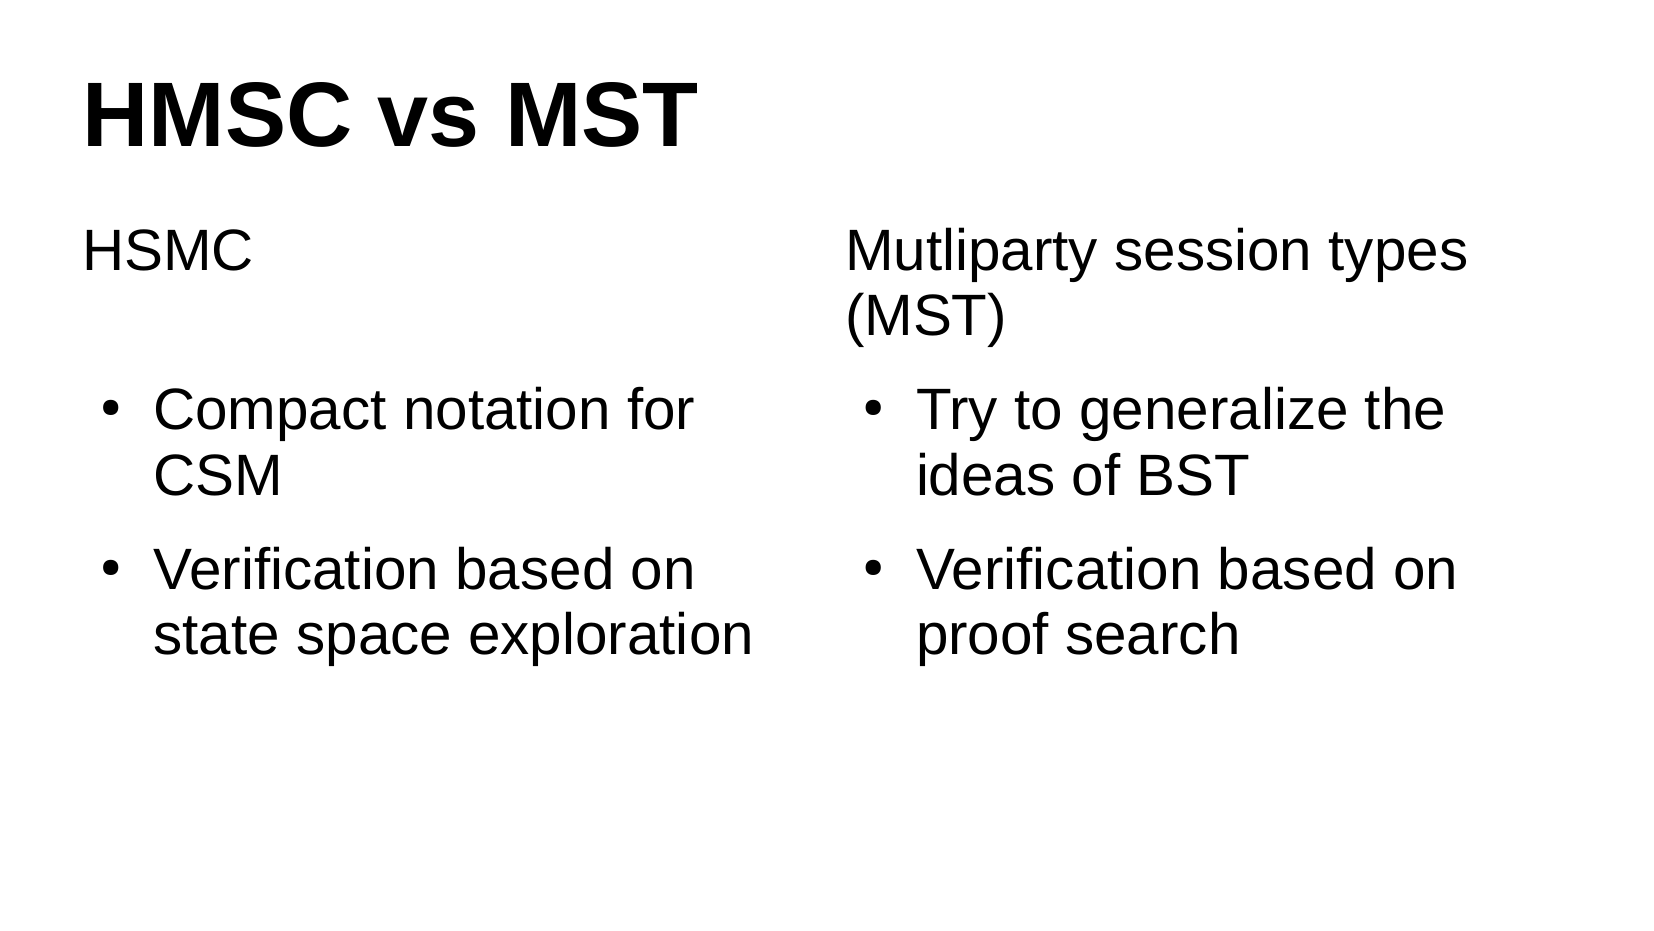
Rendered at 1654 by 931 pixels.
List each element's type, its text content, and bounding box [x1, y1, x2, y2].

list Mutliparty session types (MST) Try to generalize the ideas of BST Verification based on proof search [845, 217, 1572, 758]
list HSMC Compact notation for CSM Verification based on state space exploration [82, 217, 809, 758]
title HMSC vs MST [82, 37, 1571, 193]
